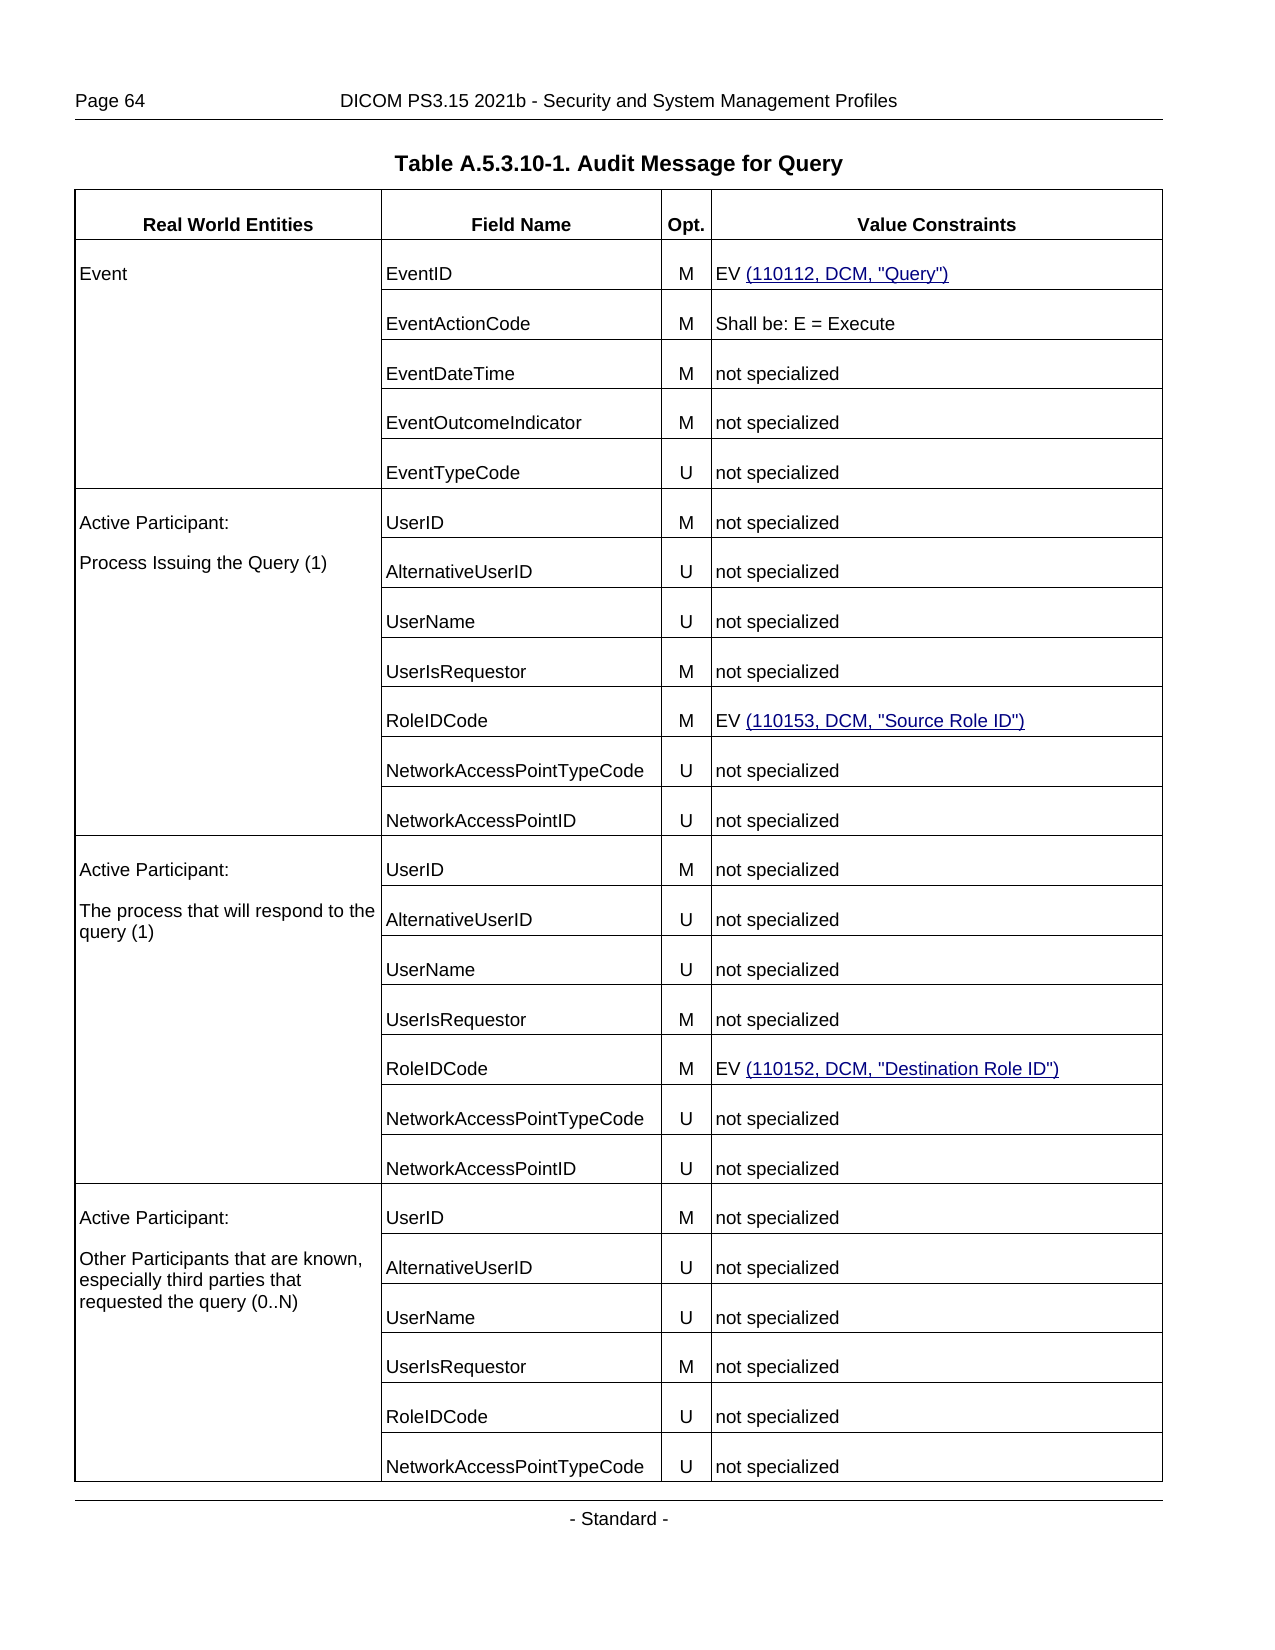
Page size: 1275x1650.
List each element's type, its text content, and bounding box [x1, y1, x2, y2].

table_cell Event [76, 240, 381, 487]
table_cell not specialized [712, 1284, 1162, 1332]
table_cell M [662, 985, 711, 1034]
table_cell NetworkAccessPointTypeCode [382, 1085, 661, 1133]
table_cell M [662, 389, 711, 438]
table_cell NetworkAccessPointTypeCode [382, 737, 661, 786]
table_cell not specialized [712, 1383, 1162, 1432]
table_cell not specialized [712, 588, 1162, 637]
table_cell not specialized [712, 737, 1162, 786]
table_cell UserID [382, 836, 661, 885]
table_cell M [662, 1035, 711, 1084]
table_cell U [662, 588, 711, 637]
table_cell not specialized [712, 1135, 1162, 1183]
table_cell Active Participant: Process Issuing the Query (1) [76, 489, 381, 835]
table_cell NetworkAccessPointID [382, 787, 661, 835]
table_cell U [662, 1284, 711, 1332]
table_header Field Name [382, 190, 661, 239]
table_cell U [662, 1135, 711, 1183]
table_cell not specialized [712, 1333, 1162, 1382]
table_cell EV (110112, DCM, "Query") [712, 240, 1162, 289]
table_cell not specialized [712, 1433, 1162, 1481]
table_cell NetworkAccessPointID [382, 1135, 661, 1183]
table_cell U [662, 886, 711, 935]
table_cell EV (110153, DCM, "Source Role ID") [712, 687, 1162, 736]
table_cell Active Participant: The process that will respond to the query (1) [76, 836, 381, 1183]
table_cell U [662, 787, 711, 835]
table_cell not specialized [712, 389, 1162, 438]
table_cell not specialized [712, 340, 1162, 388]
table_cell not specialized [712, 538, 1162, 587]
table_cell U [662, 737, 711, 786]
table_cell UserIsRequestor [382, 1333, 661, 1382]
table_cell U [662, 439, 711, 487]
table_cell not specialized [712, 489, 1162, 537]
table_cell not specialized [712, 439, 1162, 487]
table_cell not specialized [712, 1085, 1162, 1133]
table_cell not specialized [712, 836, 1162, 885]
table_cell not specialized [712, 936, 1162, 984]
table_cell UserIsRequestor [382, 638, 661, 686]
table_cell U [662, 936, 711, 984]
table_cell EV (110152, DCM, "Destination Role ID") [712, 1035, 1162, 1084]
table_cell RoleIDCode [382, 1035, 661, 1084]
table_cell M [662, 1333, 711, 1382]
table_cell UserID [382, 489, 661, 537]
table_cell EventDateTime [382, 340, 661, 388]
table_header Value Constraints [712, 190, 1162, 239]
table_cell U [662, 1085, 711, 1133]
table_cell U [662, 1383, 711, 1432]
table_header Opt. [662, 190, 711, 239]
table_cell AlternativeUserID [382, 1234, 661, 1282]
table_cell UserIsRequestor [382, 985, 661, 1034]
table_header Real World Entities [76, 190, 381, 239]
table_cell M [662, 1184, 711, 1233]
table_cell M [662, 489, 711, 537]
table_cell M [662, 836, 711, 885]
table_cell EventTypeCode [382, 439, 661, 487]
table_cell EventActionCode [382, 290, 661, 338]
table_cell not specialized [712, 638, 1162, 686]
table_cell RoleIDCode [382, 1383, 661, 1432]
table_cell UserName [382, 588, 661, 637]
table_cell M [662, 638, 711, 686]
table_cell not specialized [712, 886, 1162, 935]
table_cell M [662, 240, 711, 289]
table_cell EventID [382, 240, 661, 289]
table_cell UserName [382, 936, 661, 984]
table_cell UserName [382, 1284, 661, 1332]
table_cell U [662, 1234, 711, 1282]
table_cell not specialized [712, 985, 1162, 1034]
table_cell U [662, 538, 711, 587]
table_cell RoleIDCode [382, 687, 661, 736]
text Table A.5.3.10-1. Audit Message for Query [75, 150, 1162, 176]
table_cell not specialized [712, 1184, 1162, 1233]
table_cell M [662, 290, 711, 338]
table_cell EventOutcomeIndicator [382, 389, 661, 438]
table_cell AlternativeUserID [382, 538, 661, 587]
table_cell AlternativeUserID [382, 886, 661, 935]
table_cell not specialized [712, 1234, 1162, 1282]
table_cell M [662, 340, 711, 388]
table_cell UserID [382, 1184, 661, 1233]
table_cell M [662, 687, 711, 736]
table_cell not specialized [712, 787, 1162, 835]
table_cell NetworkAccessPointTypeCode [382, 1433, 661, 1481]
table_cell Active Participant: Other Participants that are known, especially third parties that requested the query (0..N) [76, 1184, 381, 1481]
table_cell Shall be: E = Execute [712, 290, 1162, 338]
table_cell U [662, 1433, 711, 1481]
